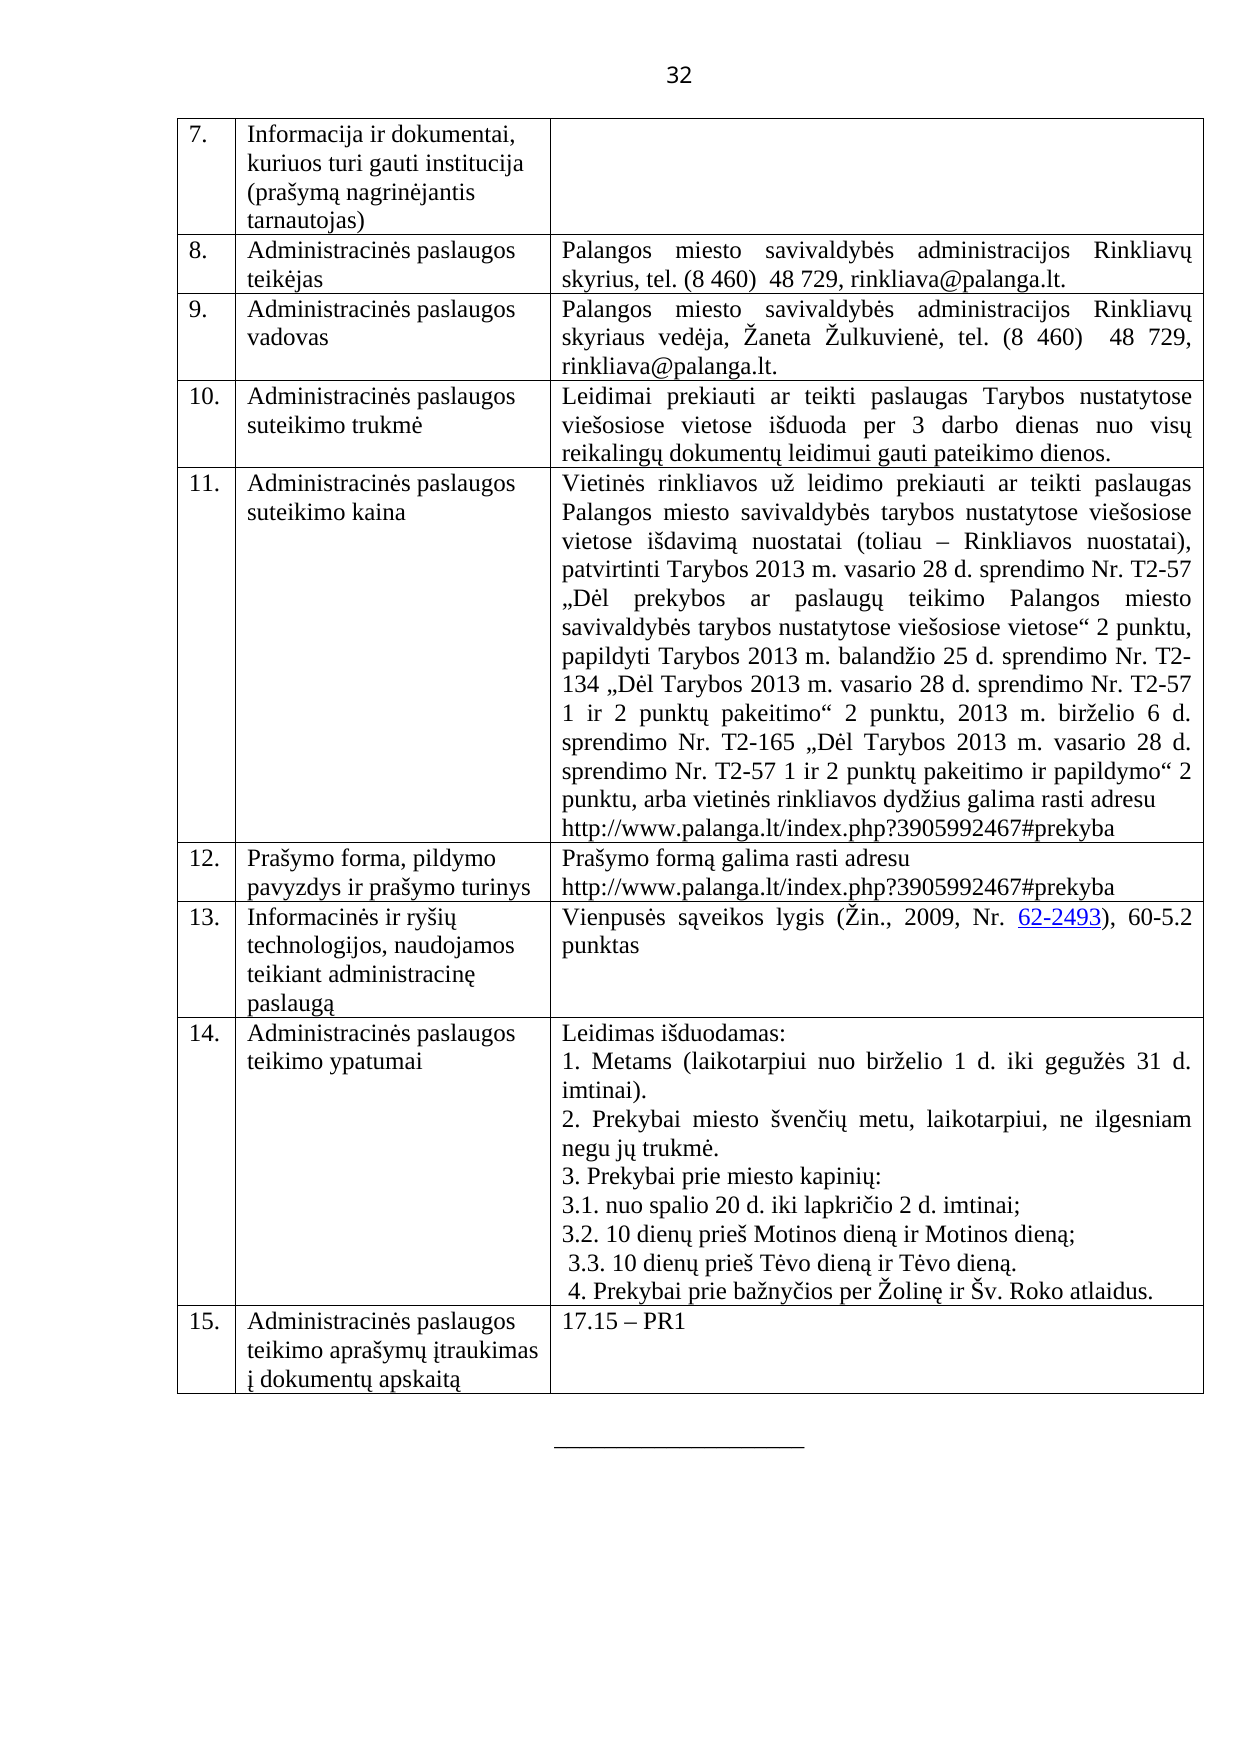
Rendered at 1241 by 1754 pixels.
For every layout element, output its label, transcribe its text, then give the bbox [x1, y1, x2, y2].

table_cell 12. [178, 843, 235, 901]
table_cell 8. [178, 235, 235, 293]
table_cell Vietinės rinkliavos už leidimo prekiauti ar teikti paslaugas Palangos miesto savivaldybės tarybos nustatytose viešosiose vietose išdavimą nuostatai (toliau – Rinkliavos nuostatai), patvirtinti Tarybos 2013 m. vasario 28 d. sprendimo Nr. T2-57 „Dėl prekybos ar paslaugų teikimo Palangos miesto savivaldybės tarybos nustatytose viešosiose vietose“ 2 punktu, papildyti Tarybos 2013 m. balandžio 25 d. sprendimo Nr. T2-134 „Dėl Tarybos 2013 m. vasario 28 d. sprendimo Nr. T2-57 1 ir 2 punktų pakeitimo“ 2 punktu, 2013 m. birželio 6 d. sprendimo Nr. T2-165 „Dėl Tarybos 2013 m. vasario 28 d. sprendimo Nr. T2-57 1 ir 2 punktų pakeitimo ir papildymo“ 2 punktu, arba vietinės rinkliavos dydžius galima rasti adresu http://www.palanga.lt/index.php?3905992467#prekyba [551, 468, 1203, 842]
table_cell 11. [178, 468, 235, 842]
table_cell Informacija ir dokumentai, kuriuos turi gauti institucija (prašymą nagrinėjantis tarnautojas) [236, 119, 550, 234]
table_cell Administracinės paslaugos vadovas [236, 294, 550, 380]
table_cell Leidimai prekiauti ar teikti paslaugas Tarybos nustatytose viešosiose vietose išduoda per 3 darbo dienas nuo visų reikalingų dokumentų leidimui gauti pateikimo dienos. [551, 381, 1203, 467]
table_cell 7. [178, 119, 235, 234]
table_cell Vienpusės sąveikos lygis (Žin., 2009, Nr. 62-2493), 60-5.2 punktas [551, 902, 1203, 1017]
table_cell 13. [178, 902, 235, 1017]
table_cell Palangos miesto savivaldybės administracijos Rinkliavų skyrius, tel. (8 460) 48 729, rinkliava@palanga.lt. [551, 235, 1203, 293]
table_cell 15. [178, 1306, 235, 1392]
table_cell Administracinės paslaugos teikimo ypatumai [236, 1018, 550, 1305]
table_cell Administracinės paslaugos teikėjas [236, 235, 550, 293]
table_cell Administracinės paslaugos suteikimo trukmė [236, 381, 550, 467]
table_cell Prašymo formą galima rasti adresu http://www.palanga.lt/index.php?3905992467#prekyba [551, 843, 1203, 901]
table_cell Palangos miesto savivaldybės administracijos Rinkliavų skyriaus vedėja, Žaneta Žulkuvienė, tel. (8 460) 48 729, rinkliava@palanga.lt. [551, 294, 1203, 380]
table_cell Prašymo forma, pildymo pavyzdys ir prašymo turinys [236, 843, 550, 901]
table_cell Administracinės paslaugos teikimo aprašymų įtraukimas į dokumentų apskaitą [236, 1306, 550, 1392]
table_cell Leidimas išduodamas: 1. Metams (laikotarpiui nuo birželio 1 d. iki gegužės 31 d. imtinai). 2. Prekybai miesto švenčių metu, laikotarpiui, ne ilgesniam negu jų trukmė. 3. Prekybai prie miesto kapinių: 3.1. nuo spalio 20 d. iki lapkričio 2 d. imtinai; 3.2. 10 dienų prieš Motinos dieną ir Motinos dieną; 3.3. 10 dienų prieš Tėvo dieną ir Tėvo dieną. 4. Prekybai prie bažnyčios per Žolinę ir Šv. Roko atlaidus. [551, 1018, 1203, 1305]
table_cell Informacinės ir ryšių technologijos, naudojamos teikiant administracinę paslaugą [236, 902, 550, 1017]
table_cell 17.15 – PR1 [551, 1306, 1203, 1392]
table_cell [551, 119, 1203, 234]
table_cell Administracinės paslaugos suteikimo kaina [236, 468, 550, 842]
table_cell 9. [178, 294, 235, 380]
text ____________________ [177, 1422, 1181, 1451]
table_cell 14. [178, 1018, 235, 1305]
table_cell 10. [178, 381, 235, 467]
